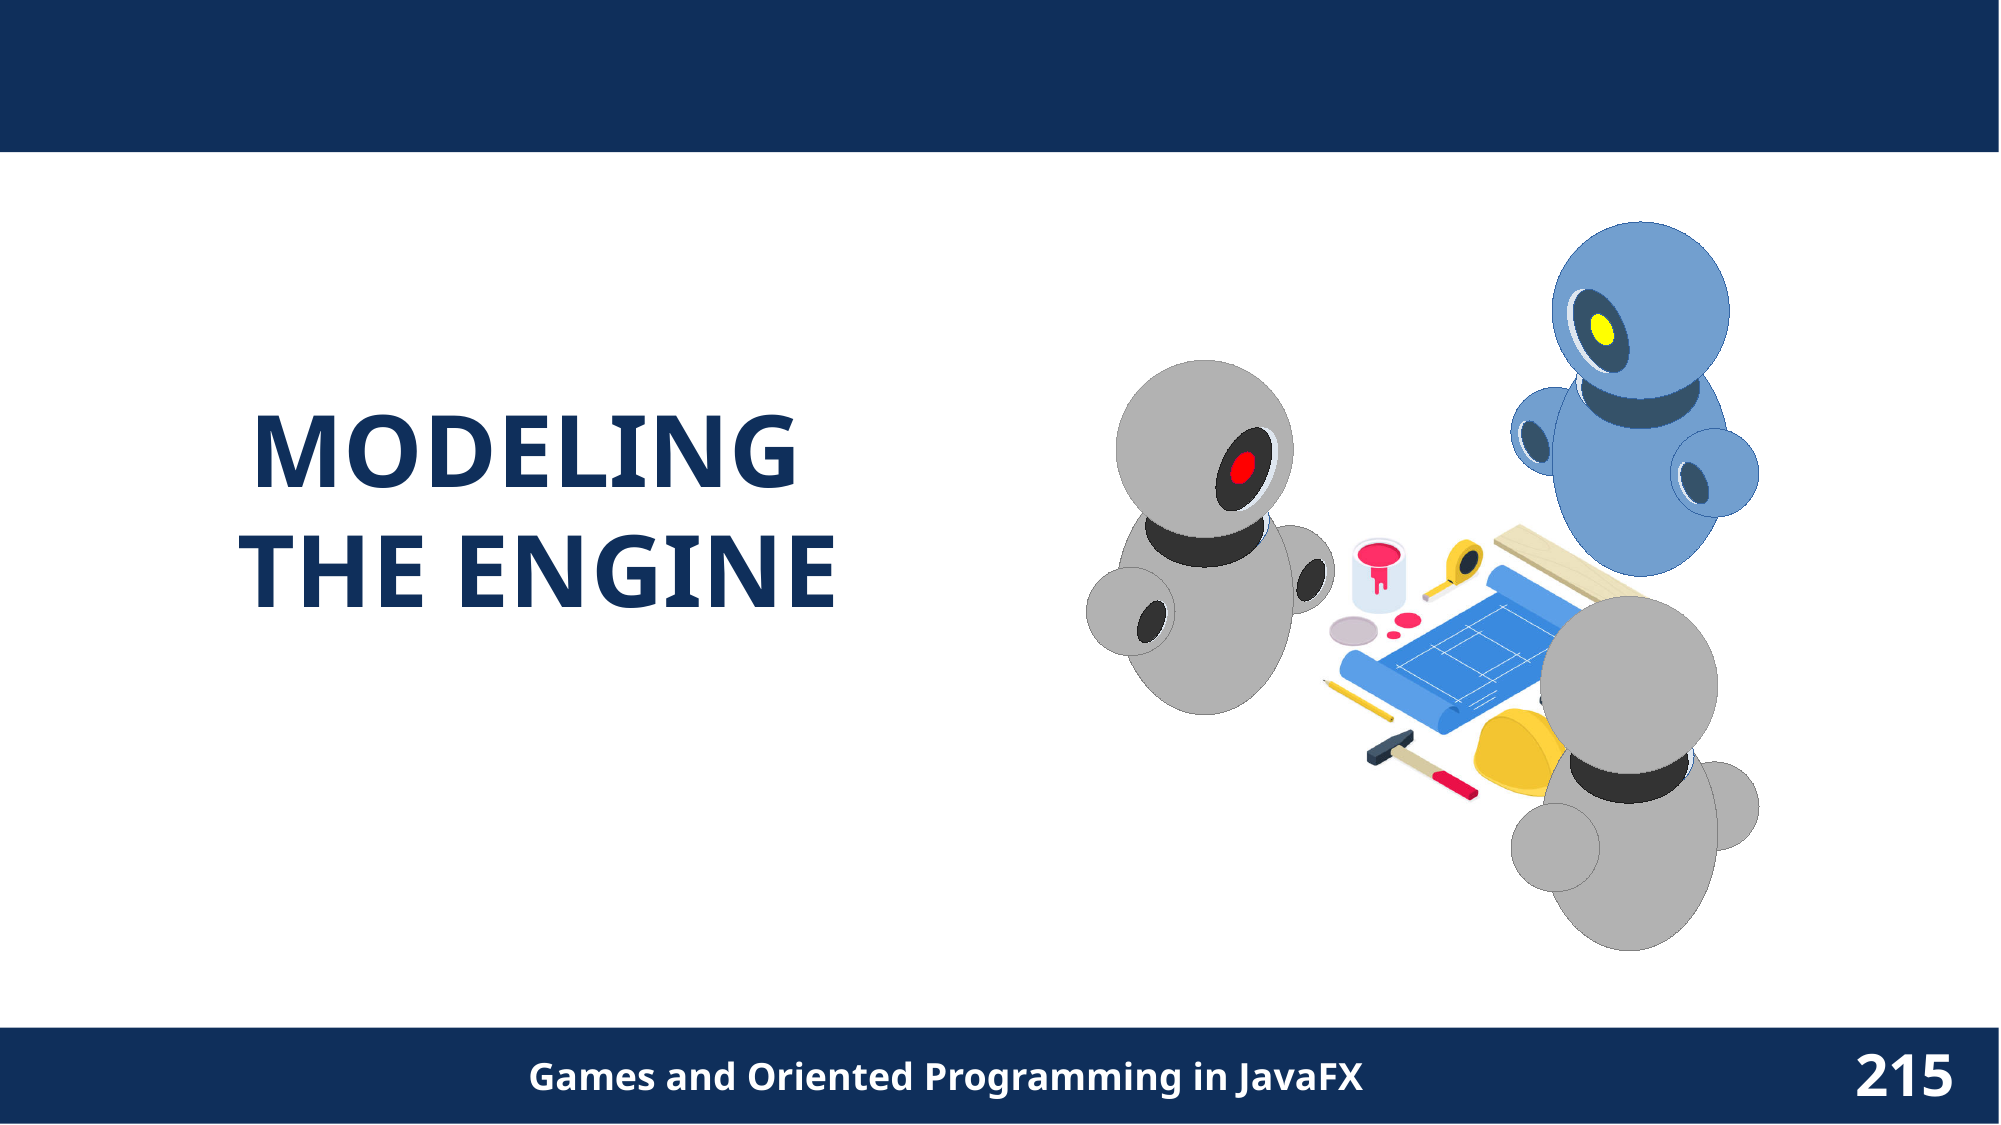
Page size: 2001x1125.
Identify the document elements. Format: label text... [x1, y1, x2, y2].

text_box [1086, 360, 1335, 715]
text_box [1511, 596, 1760, 951]
picture [1305, 472, 1667, 834]
text_box [1510, 221, 1759, 577]
text_box MODELING THE ENGINE [26, 379, 1052, 635]
